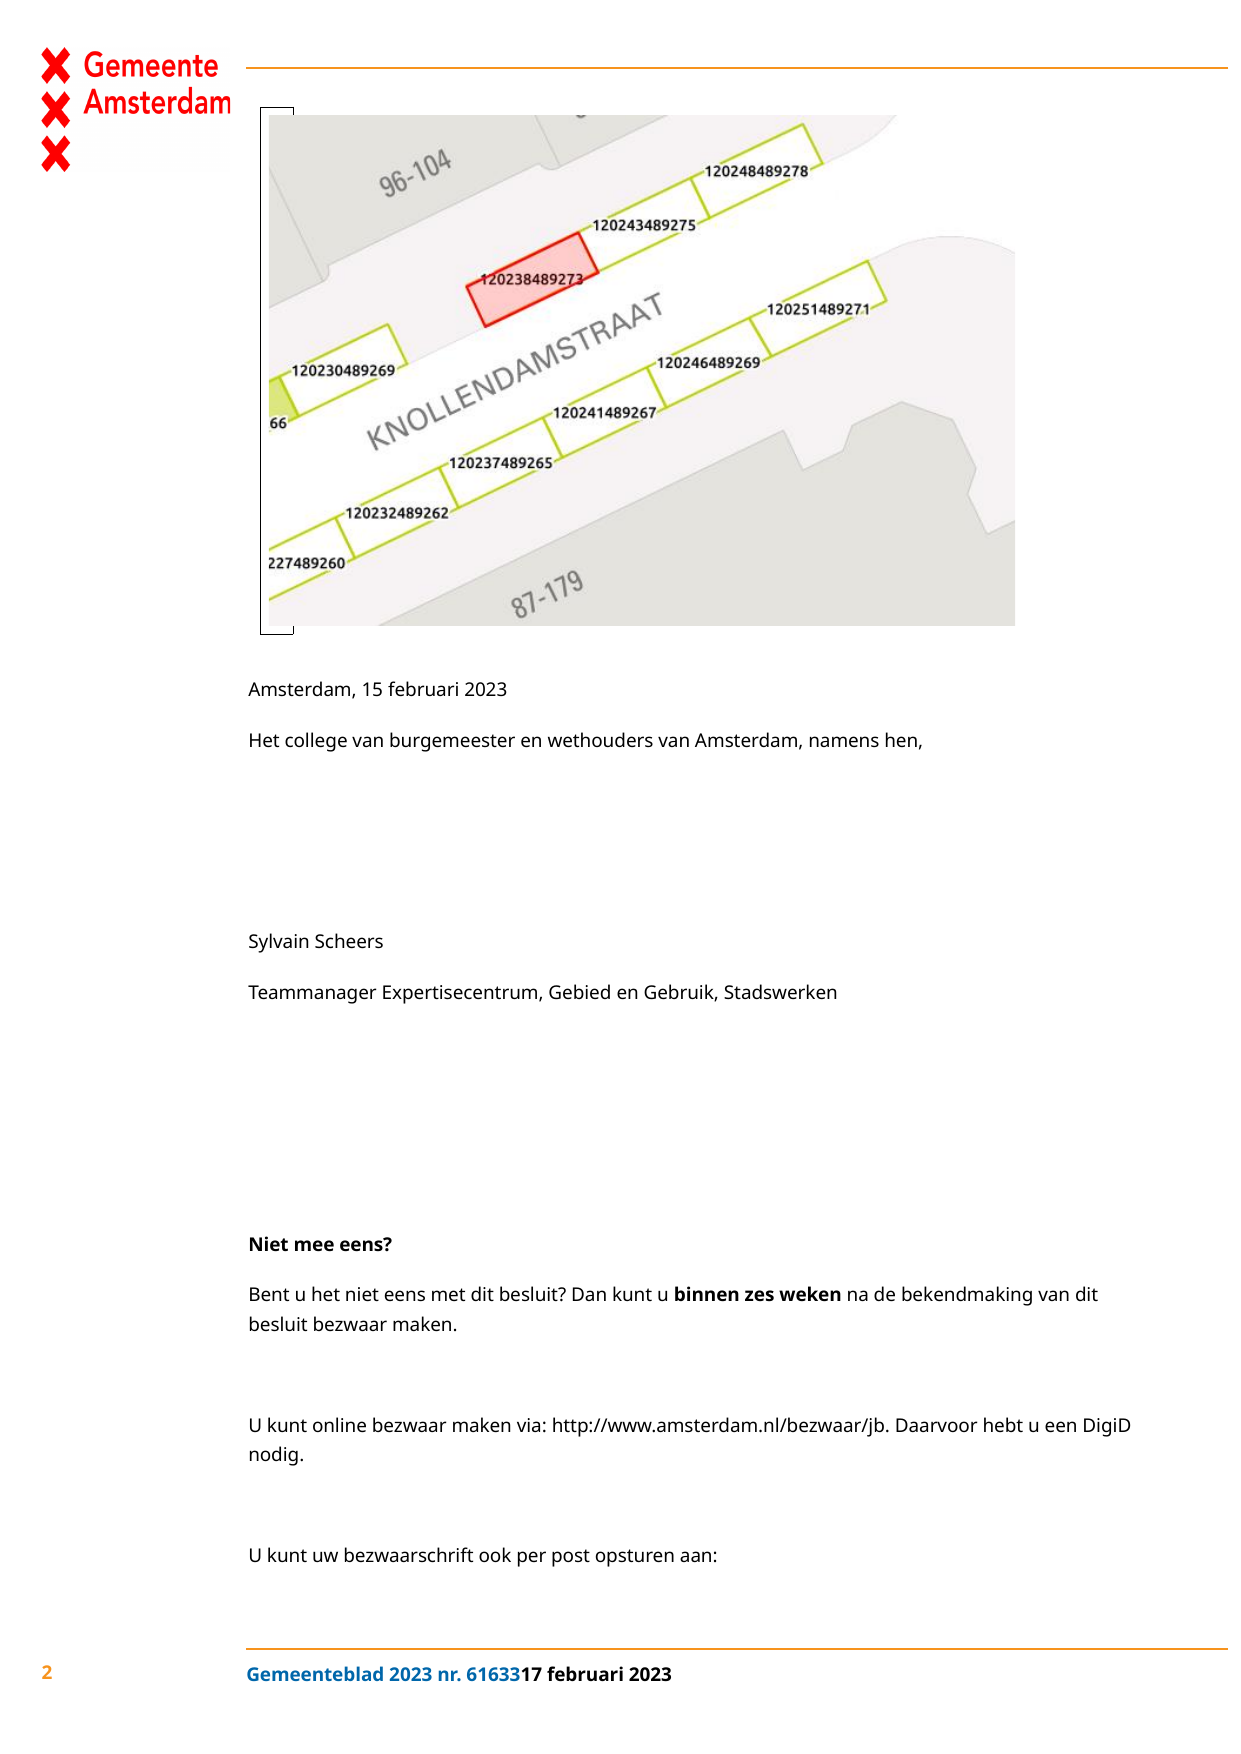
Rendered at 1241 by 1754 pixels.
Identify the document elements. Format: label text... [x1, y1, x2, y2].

text Bent u het niet eens met dit besluit? Dan kunt u binnen zes weken na de bekendmaking van dit besluit bezwaar maken. [248, 1281, 1152, 1337]
picture [268, 115, 1016, 626]
text Amsterdam, 15 februari 2023 [248, 676, 1152, 702]
text U kunt online bezwaar maken via: http://www.amsterdam.nl/bezwaar/jb. Daarvoor hebt u een DigiD nodig. [248, 1412, 1152, 1467]
text Niet mee eens? [248, 1231, 1152, 1257]
text Sylvain Scheers [248, 928, 1152, 954]
text Teammanager Expertisecentrum, Gebied en Gebruik, Stadswerken [248, 979, 1152, 1005]
text U kunt uw bezwaarschrift ook per post opsturen aan: [248, 1542, 1152, 1568]
picture [41, 47, 231, 172]
text Het college van burgemeester en wethouders van Amsterdam, namens hen, [248, 727, 1152, 753]
